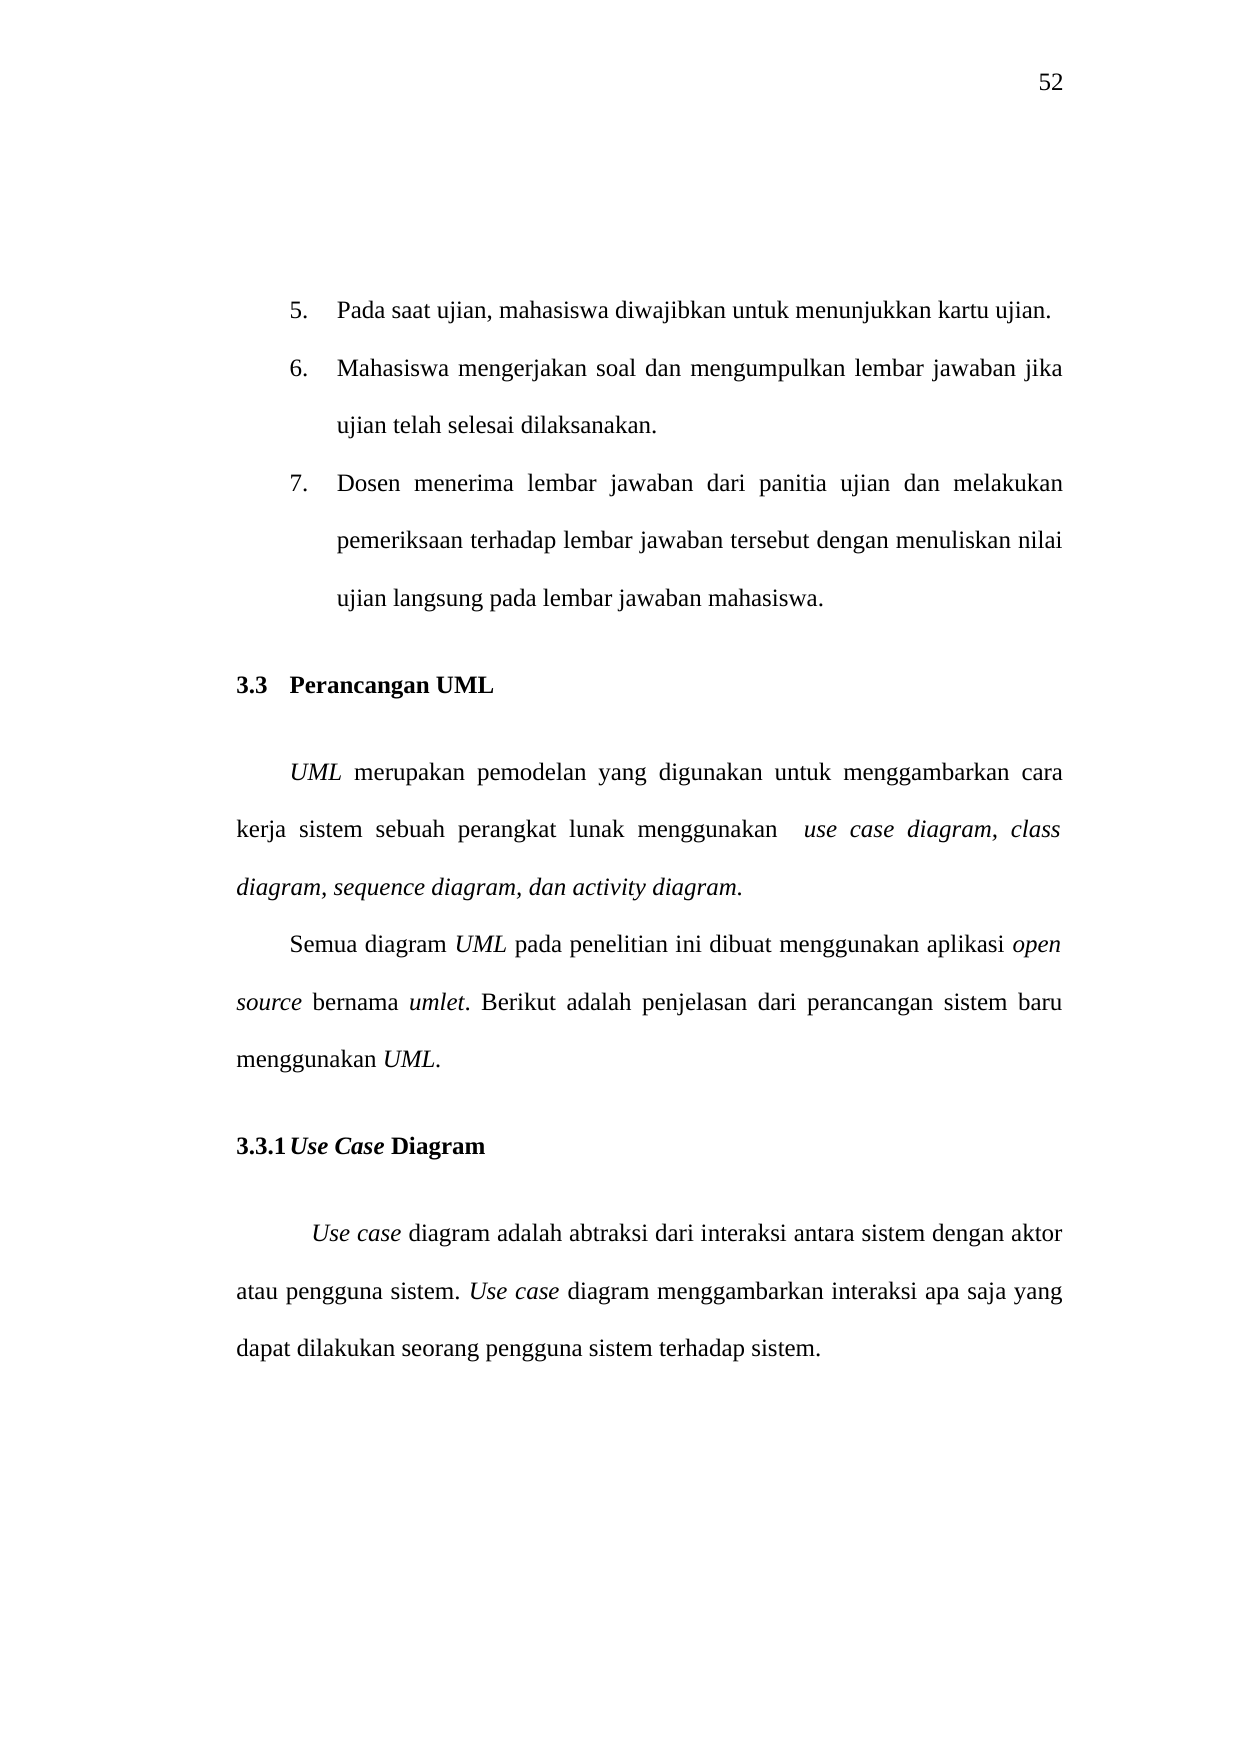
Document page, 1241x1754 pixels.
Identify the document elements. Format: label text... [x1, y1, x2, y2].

text Semua diagram UML pada penelitian ini dibuat menggunakan aplikasi open source bernama umlet. Berikut adalah penjelasan dari perancangan sistem baru menggunakan UML. [236, 929, 1063, 1073]
text UML merupakan pemodelan yang digunakan untuk menggambarkan cara kerja sistem sebuah perangkat lunak menggunakan use case diagram, class diagram, sequence diagram, dan activity diagram. [236, 757, 1063, 901]
subtitle 3.3 Perancangan UML [236, 670, 1063, 698]
list Mahasiswa mengerjakan soal dan mengumpulkan lembar jawaban jika ujian telah selesai dilaksanakan. [289, 353, 1063, 439]
list Dosen menerima lembar jawaban dari panitia ujian dan melakukan pemeriksaan terhadap lembar jawaban tersebut dengan menuliskan nilai ujian langsung pada lembar jawaban mahasiswa. [289, 468, 1063, 612]
text Use case diagram adalah abtraksi dari interaksi antara sistem dengan aktor atau pengguna sistem. Use case diagram menggambarkan interaksi apa saja yang dapat dilakukan seorang pengguna sistem terhadap sistem. [236, 1218, 1063, 1362]
list Pada saat ujian, mahasiswa diwajibkan untuk menunjukkan kartu ujian. [289, 295, 1063, 324]
subtitle 3.3.1 Use Case Diagram [236, 1131, 1063, 1160]
